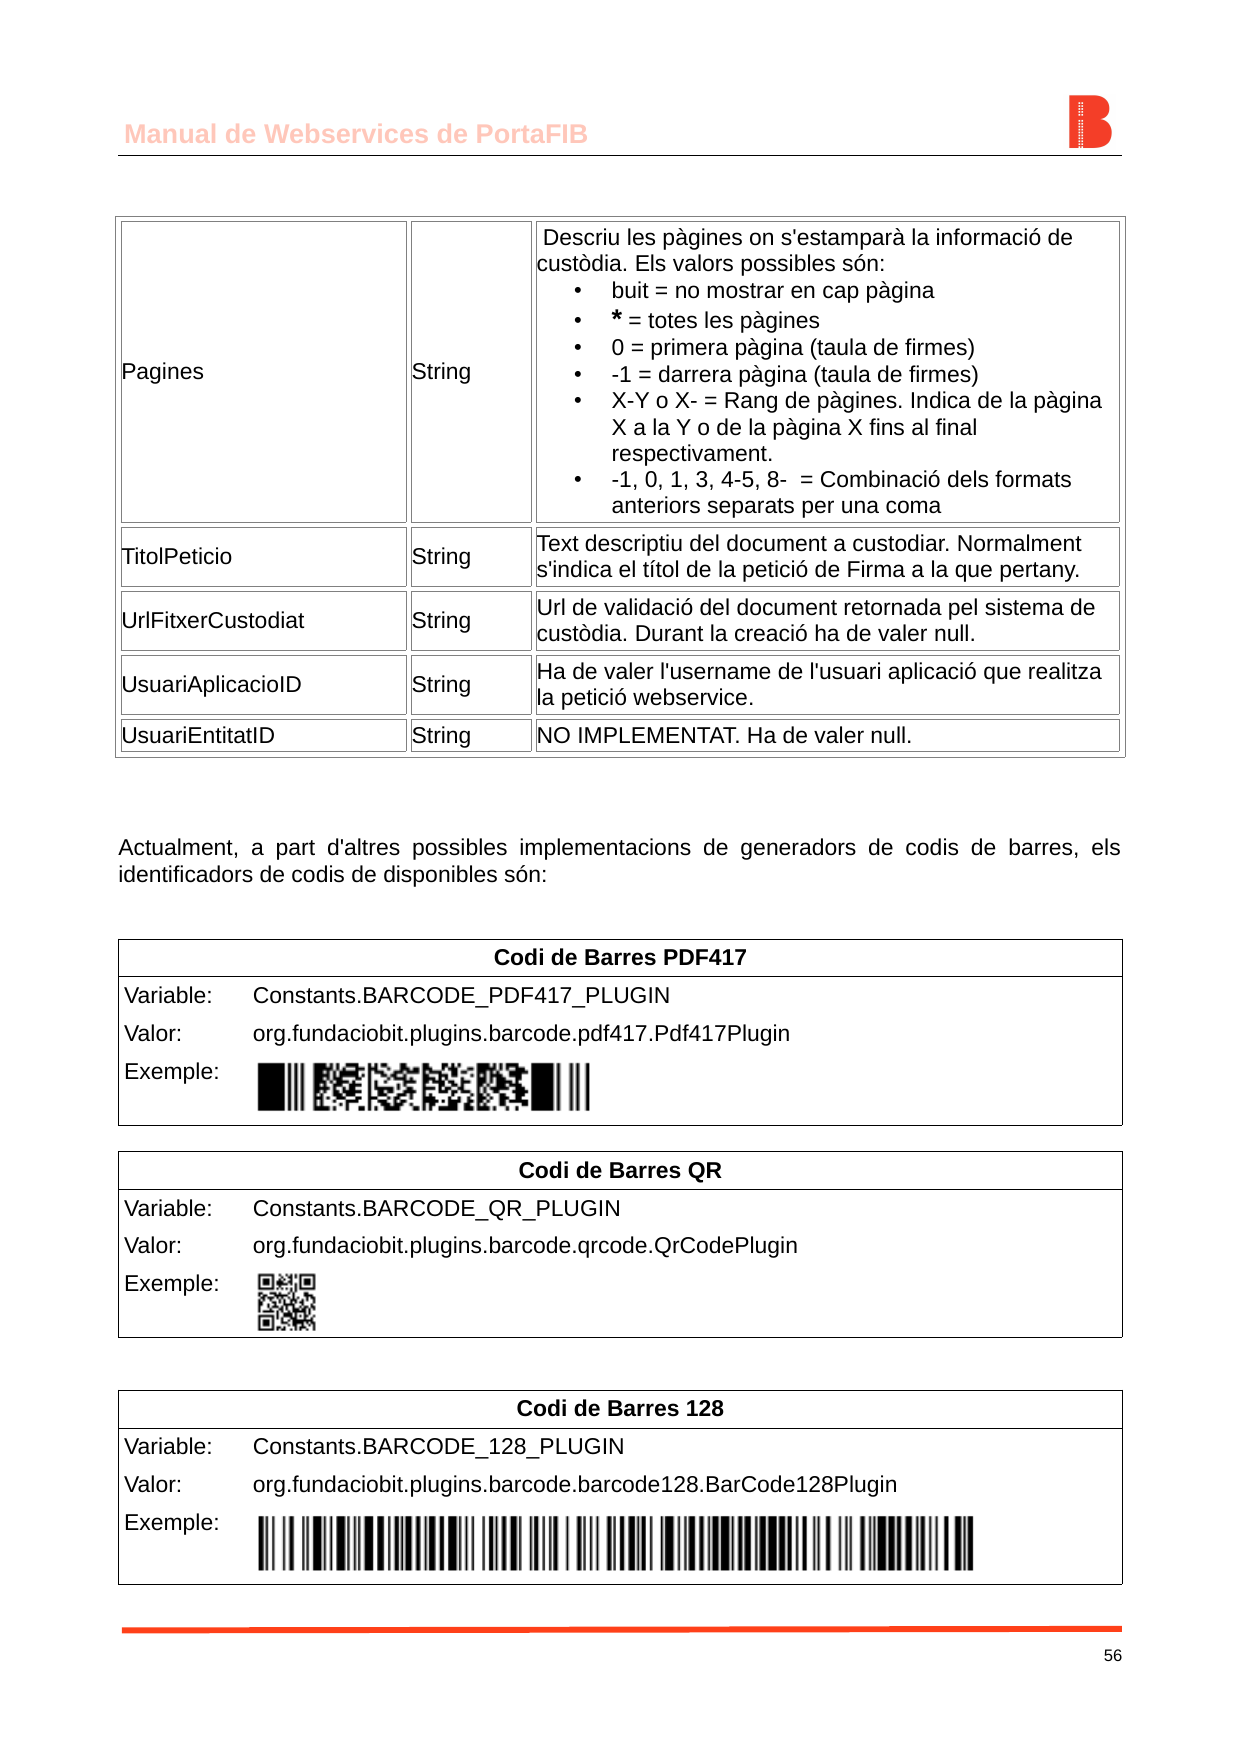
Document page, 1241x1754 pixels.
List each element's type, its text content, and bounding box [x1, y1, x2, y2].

table_cell Pagines [118, 217, 408, 522]
table_cell UrlFitxerCustodiat [118, 586, 408, 650]
table_cell String [409, 217, 533, 522]
table_cell Constants.BARCODE_128_PLUGIN [247, 1429, 1122, 1465]
table_cell Text descriptiu del document a custodiar. Normalment s'indica el títol de la petició de Firma a la que pertany. [534, 522, 1122, 586]
table_cell Url de validació del document retornada pel sistema de custòdia. Durant la creació ha de valer null. [534, 586, 1122, 650]
table_header Codi de Barres QR [119, 1152, 1122, 1189]
picture [1063, 94, 1117, 150]
table_cell TitolPeticio [118, 522, 408, 586]
table_cell Constants.BARCODE_QR_PLUGIN [247, 1190, 1122, 1227]
table_cell Descriu les pàgines on s'estamparà la informació de custòdia. Els valors possibles són: buit = no mostrar en cap pàgina * = totes les pàgines 0 = primera pàgina (taula de firmes) -1 = darrera pàgina (taula de firmes) X-Y o X- = Rang de pàgines. Indica de la pàgina X a la Y o de la pàgina X fins al final respectivament. -1, 0, 1, 3, 4-5, 8- = Combinació dels formats anteriors separats per una coma [534, 217, 1122, 522]
picture [252, 1508, 980, 1579]
table_cell org.fundaciobit.plugins.barcode.pdf417.Pdf417Plugin [247, 1014, 1122, 1052]
table_cell Exemple: [119, 1503, 247, 1584]
table_cell org.fundaciobit.plugins.barcode.qrcode.QrCodePlugin [247, 1227, 1122, 1264]
table_cell Ha de valer l'username de l'usuari aplicació que realitza la petició webservice. [534, 650, 1122, 714]
table_header Codi de Barres PDF417 [119, 940, 1122, 976]
text Actualment, a part d'altres possibles implementacions de generadors de codis de barres, els identificadors de codis de disponibles són: [118, 834, 1122, 887]
table_cell Variable: [119, 1429, 247, 1465]
table_cell Exemple: [119, 1052, 247, 1124]
table_cell UsuariEntitatID [118, 714, 408, 751]
table_cell Valor: [119, 1465, 247, 1503]
table_cell Constants.BARCODE_PDF417_PLUGIN [247, 977, 1122, 1014]
table_cell Valor: [119, 1014, 247, 1052]
table_cell String [409, 650, 533, 714]
picture [252, 1057, 598, 1119]
table_header Codi de Barres 128 [119, 1391, 1122, 1427]
table_cell [247, 1052, 1122, 1124]
table_cell String [409, 714, 533, 751]
table_cell UsuariAplicacioID [118, 650, 408, 714]
table_cell Exemple: [119, 1265, 247, 1337]
table_cell Valor: [119, 1227, 247, 1264]
table_cell [247, 1503, 1122, 1584]
table_cell [247, 1265, 1122, 1337]
table_cell NO IMPLEMENTAT. Ha de valer null. [534, 714, 1122, 751]
table_cell String [409, 522, 533, 586]
table_cell Variable: [119, 1190, 247, 1227]
table_cell String [409, 586, 533, 650]
table_cell Variable: [119, 977, 247, 1014]
table_cell org.fundaciobit.plugins.barcode.barcode128.BarCode128Plugin [247, 1465, 1122, 1503]
